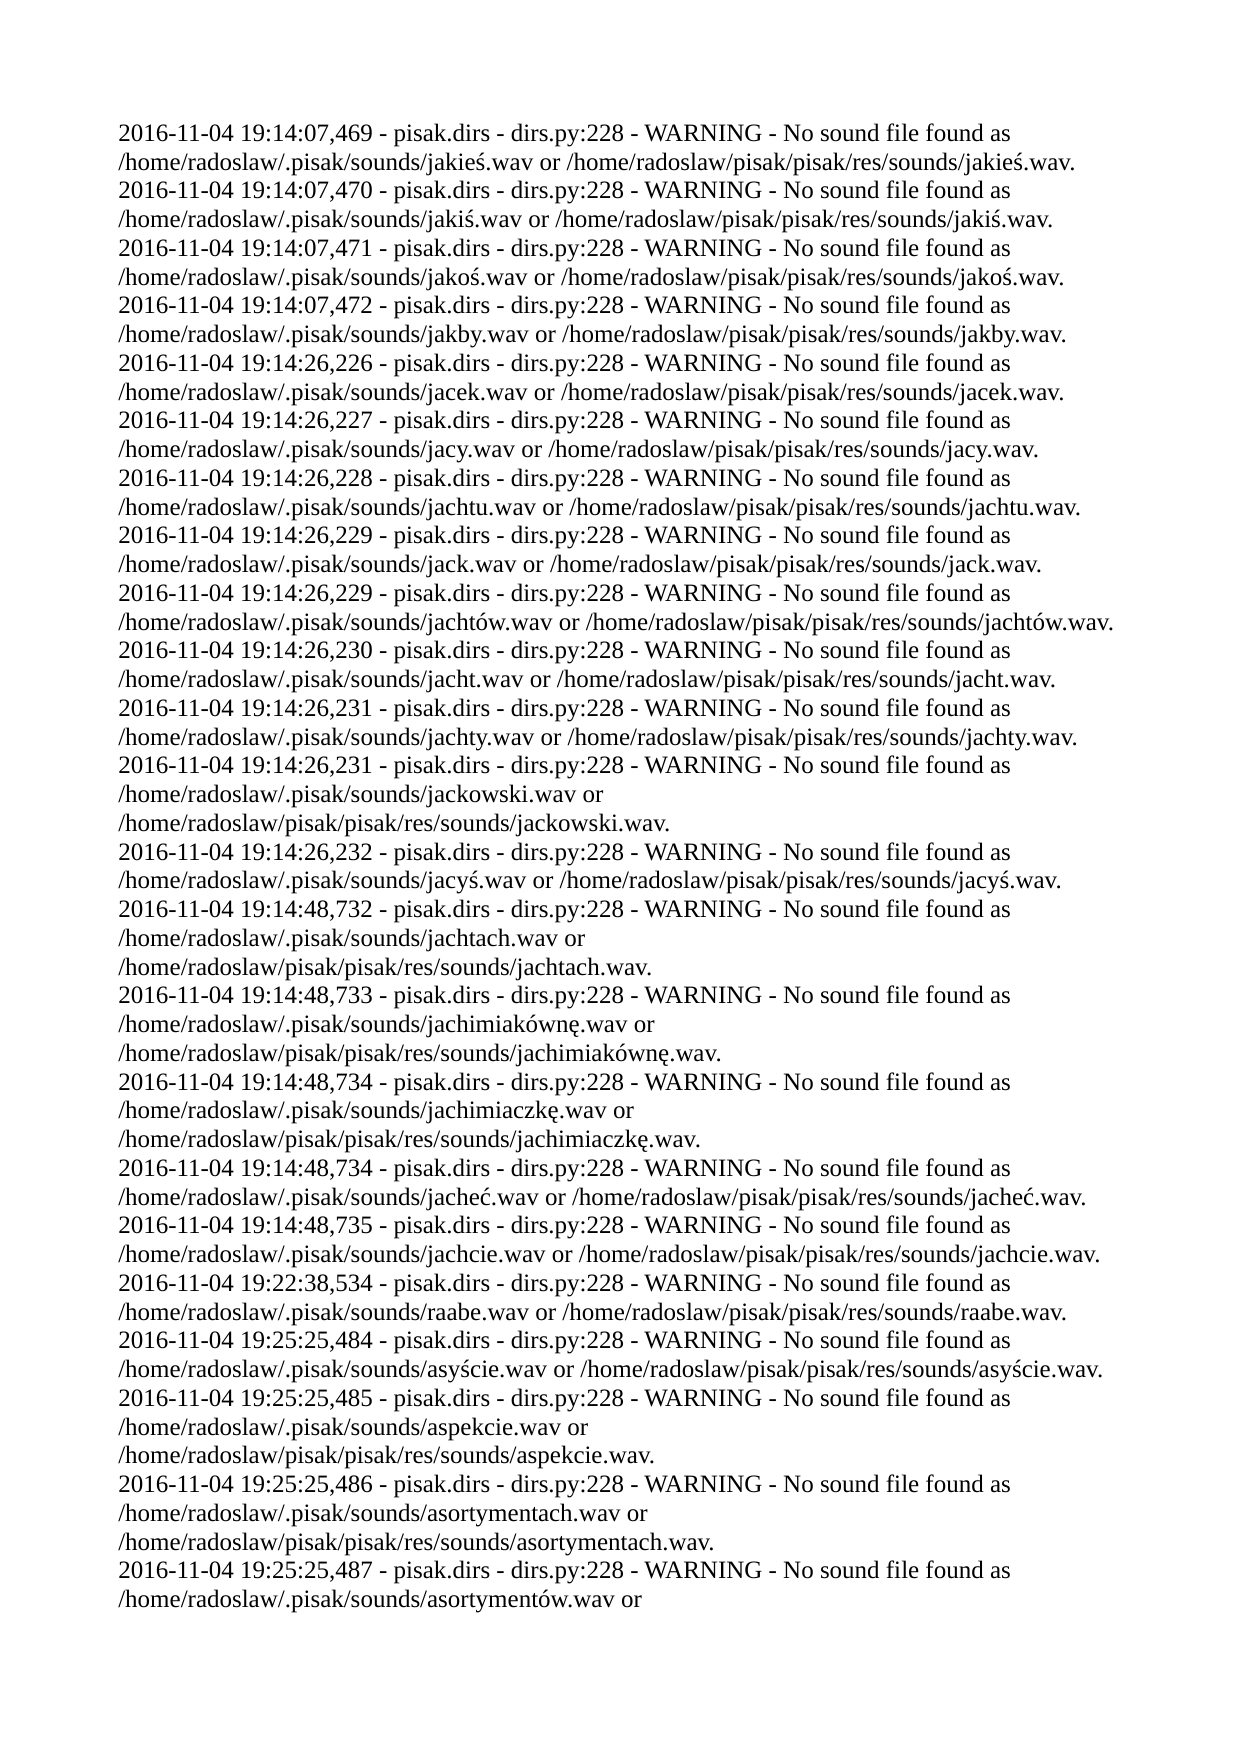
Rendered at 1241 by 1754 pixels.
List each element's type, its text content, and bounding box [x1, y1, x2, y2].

text 2016-11-04 19:14:07,472 - pisak.dirs - dirs.py:228 - WARNING - No sound file found as /home/radoslaw/.pisak/sounds/jakby.wav or /home/radoslaw/pisak/pisak/res/sounds/jakby.wav. [118, 291, 1122, 348]
text 2016-11-04 19:25:25,484 - pisak.dirs - dirs.py:228 - WARNING - No sound file found as /home/radoslaw/.pisak/sounds/asyście.wav or /home/radoslaw/pisak/pisak/res/sounds/asyście.wav. [118, 1326, 1122, 1383]
text 2016-11-04 19:14:48,732 - pisak.dirs - dirs.py:228 - WARNING - No sound file found as /home/radoslaw/.pisak/sounds/jachtach.wav or /home/radoslaw/pisak/pisak/res/sounds/jachtach.wav. [118, 894, 1122, 981]
text 2016-11-04 19:22:38,534 - pisak.dirs - dirs.py:228 - WARNING - No sound file found as /home/radoslaw/.pisak/sounds/raabe.wav or /home/radoslaw/pisak/pisak/res/sounds/raabe.wav. [118, 1268, 1122, 1326]
text 2016-11-04 19:14:26,227 - pisak.dirs - dirs.py:228 - WARNING - No sound file found as /home/radoslaw/.pisak/sounds/jacy.wav or /home/radoslaw/pisak/pisak/res/sounds/jacy.wav. [118, 406, 1122, 463]
text 2016-11-04 19:14:26,226 - pisak.dirs - dirs.py:228 - WARNING - No sound file found as /home/radoslaw/.pisak/sounds/jacek.wav or /home/radoslaw/pisak/pisak/res/sounds/jacek.wav. [118, 348, 1122, 406]
text 2016-11-04 19:14:07,470 - pisak.dirs - dirs.py:228 - WARNING - No sound file found as /home/radoslaw/.pisak/sounds/jakiś.wav or /home/radoslaw/pisak/pisak/res/sounds/jakiś.wav. [118, 176, 1122, 233]
text 2016-11-04 19:14:26,229 - pisak.dirs - dirs.py:228 - WARNING - No sound file found as /home/radoslaw/.pisak/sounds/jachtów.wav or /home/radoslaw/pisak/pisak/res/sounds/jachtów.wav. [118, 578, 1122, 636]
text 2016-11-04 19:14:07,469 - pisak.dirs - dirs.py:228 - WARNING - No sound file found as /home/radoslaw/.pisak/sounds/jakieś.wav or /home/radoslaw/pisak/pisak/res/sounds/jakieś.wav. [118, 118, 1122, 176]
text 2016-11-04 19:14:48,733 - pisak.dirs - dirs.py:228 - WARNING - No sound file found as /home/radoslaw/.pisak/sounds/jachimiakównę.wav or /home/radoslaw/pisak/pisak/res/sounds/jachimiakównę.wav. [118, 981, 1122, 1067]
text 2016-11-04 19:25:25,485 - pisak.dirs - dirs.py:228 - WARNING - No sound file found as /home/radoslaw/.pisak/sounds/aspekcie.wav or /home/radoslaw/pisak/pisak/res/sounds/aspekcie.wav. [118, 1383, 1122, 1469]
text 2016-11-04 19:14:26,231 - pisak.dirs - dirs.py:228 - WARNING - No sound file found as /home/radoslaw/.pisak/sounds/jachty.wav or /home/radoslaw/pisak/pisak/res/sounds/jachty.wav. [118, 693, 1122, 751]
text 2016-11-04 19:14:48,734 - pisak.dirs - dirs.py:228 - WARNING - No sound file found as /home/radoslaw/.pisak/sounds/jachimiaczkę.wav or /home/radoslaw/pisak/pisak/res/sounds/jachimiaczkę.wav. [118, 1067, 1122, 1153]
text 2016-11-04 19:14:48,735 - pisak.dirs - dirs.py:228 - WARNING - No sound file found as /home/radoslaw/.pisak/sounds/jachcie.wav or /home/radoslaw/pisak/pisak/res/sounds/jachcie.wav. [118, 1211, 1122, 1268]
text 2016-11-04 19:14:26,231 - pisak.dirs - dirs.py:228 - WARNING - No sound file found as /home/radoslaw/.pisak/sounds/jackowski.wav or /home/radoslaw/pisak/pisak/res/sounds/jackowski.wav. [118, 751, 1122, 837]
text 2016-11-04 19:25:25,486 - pisak.dirs - dirs.py:228 - WARNING - No sound file found as /home/radoslaw/.pisak/sounds/asortymentach.wav or /home/radoslaw/pisak/pisak/res/sounds/asortymentach.wav. [118, 1469, 1122, 1556]
text 2016-11-04 19:14:26,229 - pisak.dirs - dirs.py:228 - WARNING - No sound file found as /home/radoslaw/.pisak/sounds/jack.wav or /home/radoslaw/pisak/pisak/res/sounds/jack.wav. [118, 521, 1122, 578]
text 2016-11-04 19:14:26,228 - pisak.dirs - dirs.py:228 - WARNING - No sound file found as /home/radoslaw/.pisak/sounds/jachtu.wav or /home/radoslaw/pisak/pisak/res/sounds/jachtu.wav. [118, 463, 1122, 521]
text 2016-11-04 19:14:26,230 - pisak.dirs - dirs.py:228 - WARNING - No sound file found as /home/radoslaw/.pisak/sounds/jacht.wav or /home/radoslaw/pisak/pisak/res/sounds/jacht.wav. [118, 636, 1122, 693]
text 2016-11-04 19:14:48,734 - pisak.dirs - dirs.py:228 - WARNING - No sound file found as /home/radoslaw/.pisak/sounds/jacheć.wav or /home/radoslaw/pisak/pisak/res/sounds/jacheć.wav. [118, 1153, 1122, 1211]
text 2016-11-04 19:25:25,487 - pisak.dirs - dirs.py:228 - WARNING - No sound file found as /home/radoslaw/.pisak/sounds/asortymentów.wav or [118, 1556, 1122, 1613]
text 2016-11-04 19:14:07,471 - pisak.dirs - dirs.py:228 - WARNING - No sound file found as /home/radoslaw/.pisak/sounds/jakoś.wav or /home/radoslaw/pisak/pisak/res/sounds/jakoś.wav. [118, 233, 1122, 291]
text 2016-11-04 19:14:26,232 - pisak.dirs - dirs.py:228 - WARNING - No sound file found as /home/radoslaw/.pisak/sounds/jacyś.wav or /home/radoslaw/pisak/pisak/res/sounds/jacyś.wav. [118, 837, 1122, 894]
